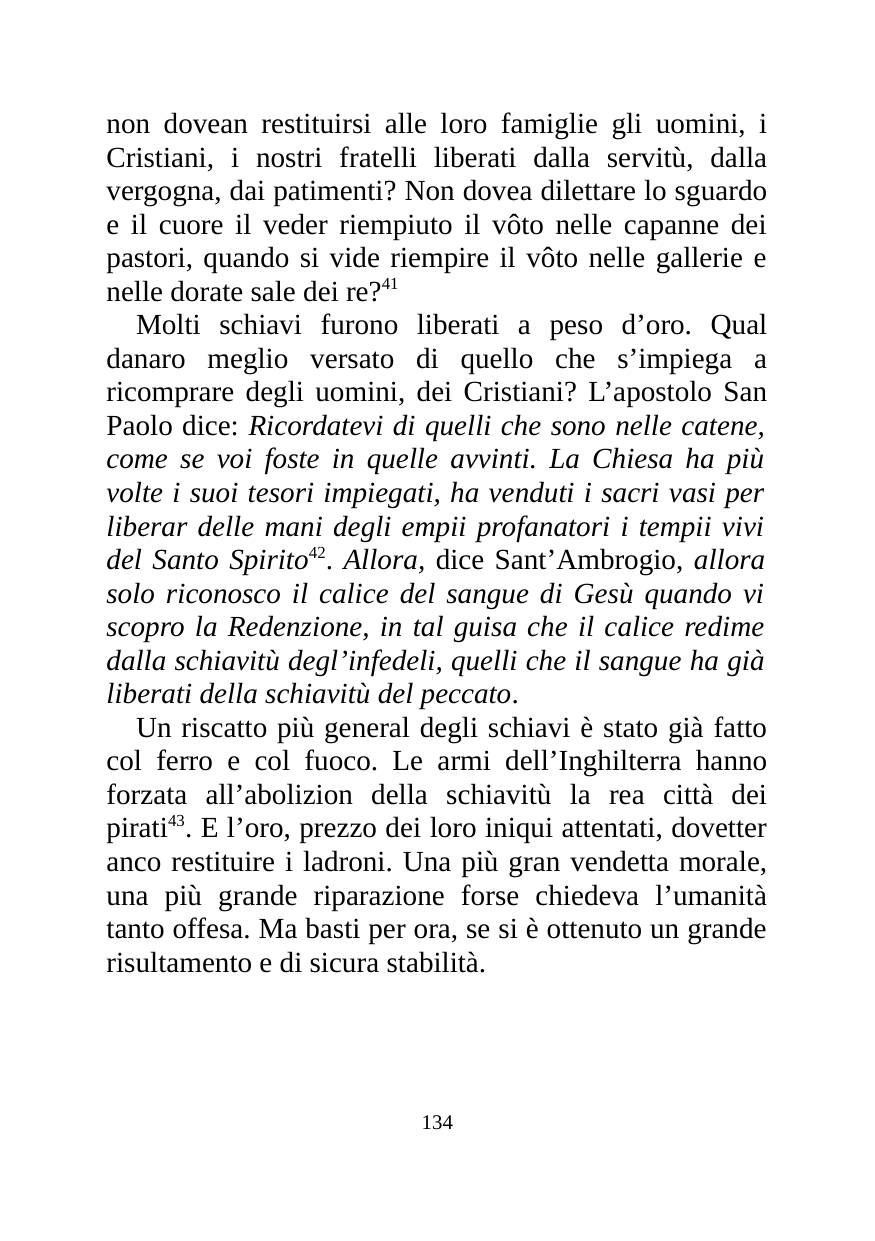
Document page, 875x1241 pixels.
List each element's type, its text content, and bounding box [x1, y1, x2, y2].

text non dovean restituirsi alle loro famiglie gli uomini, i Cristiani, i nostri fratelli liberati dalla servitù, dalla vergogna, dai patimenti? Non dovea dilettare lo sguardo e il cuore il veder riempiuto il vôto nelle capanne dei pastori, quando si vide riempire il vôto nelle gallerie e nelle dorate sale dei re? [106, 106, 768, 307]
text Molti schiavi furono liberati a peso d’oro. Qual danaro meglio versato di quello che s’impiega a ricomprare degli uomini, dei Cristiani? L’apostolo San Paolo dice: Ricordatevi di quelli che sono nelle catene, come se voi foste in quelle avvinti. La Chiesa ha più volte i suoi tesori impiegati, ha venduti i sacri vasi per liberar delle mani degli empii profanatori i tempii vivi del Santo Spirito. Allora, dice Sant’Ambrogio, allora solo riconosco il calice del sangue di Gesù quando vi scopro la Redenzione, in tal guisa che il calice redime dalla schiavitù degl’infedeli, quelli che il sangue ha già liberati della schiavitù del peccato. [106, 307, 768, 710]
text Un riscatto più general degli schiavi è stato già fatto col ferro e col fuoco. Le armi dell’Inghilterra hanno forzata all’abolizion della schiavitù la rea città dei pirati. E l’oro, prezzo dei loro iniqui attentati, dovetter anco restituire i ladroni. Una più gran vendetta morale, una più grande riparazione forse chiedeva l’umanità tanto offesa. Ma basti per ora, se si è ottenuto un grande risultamento e di sicura stabilità. [106, 710, 768, 978]
